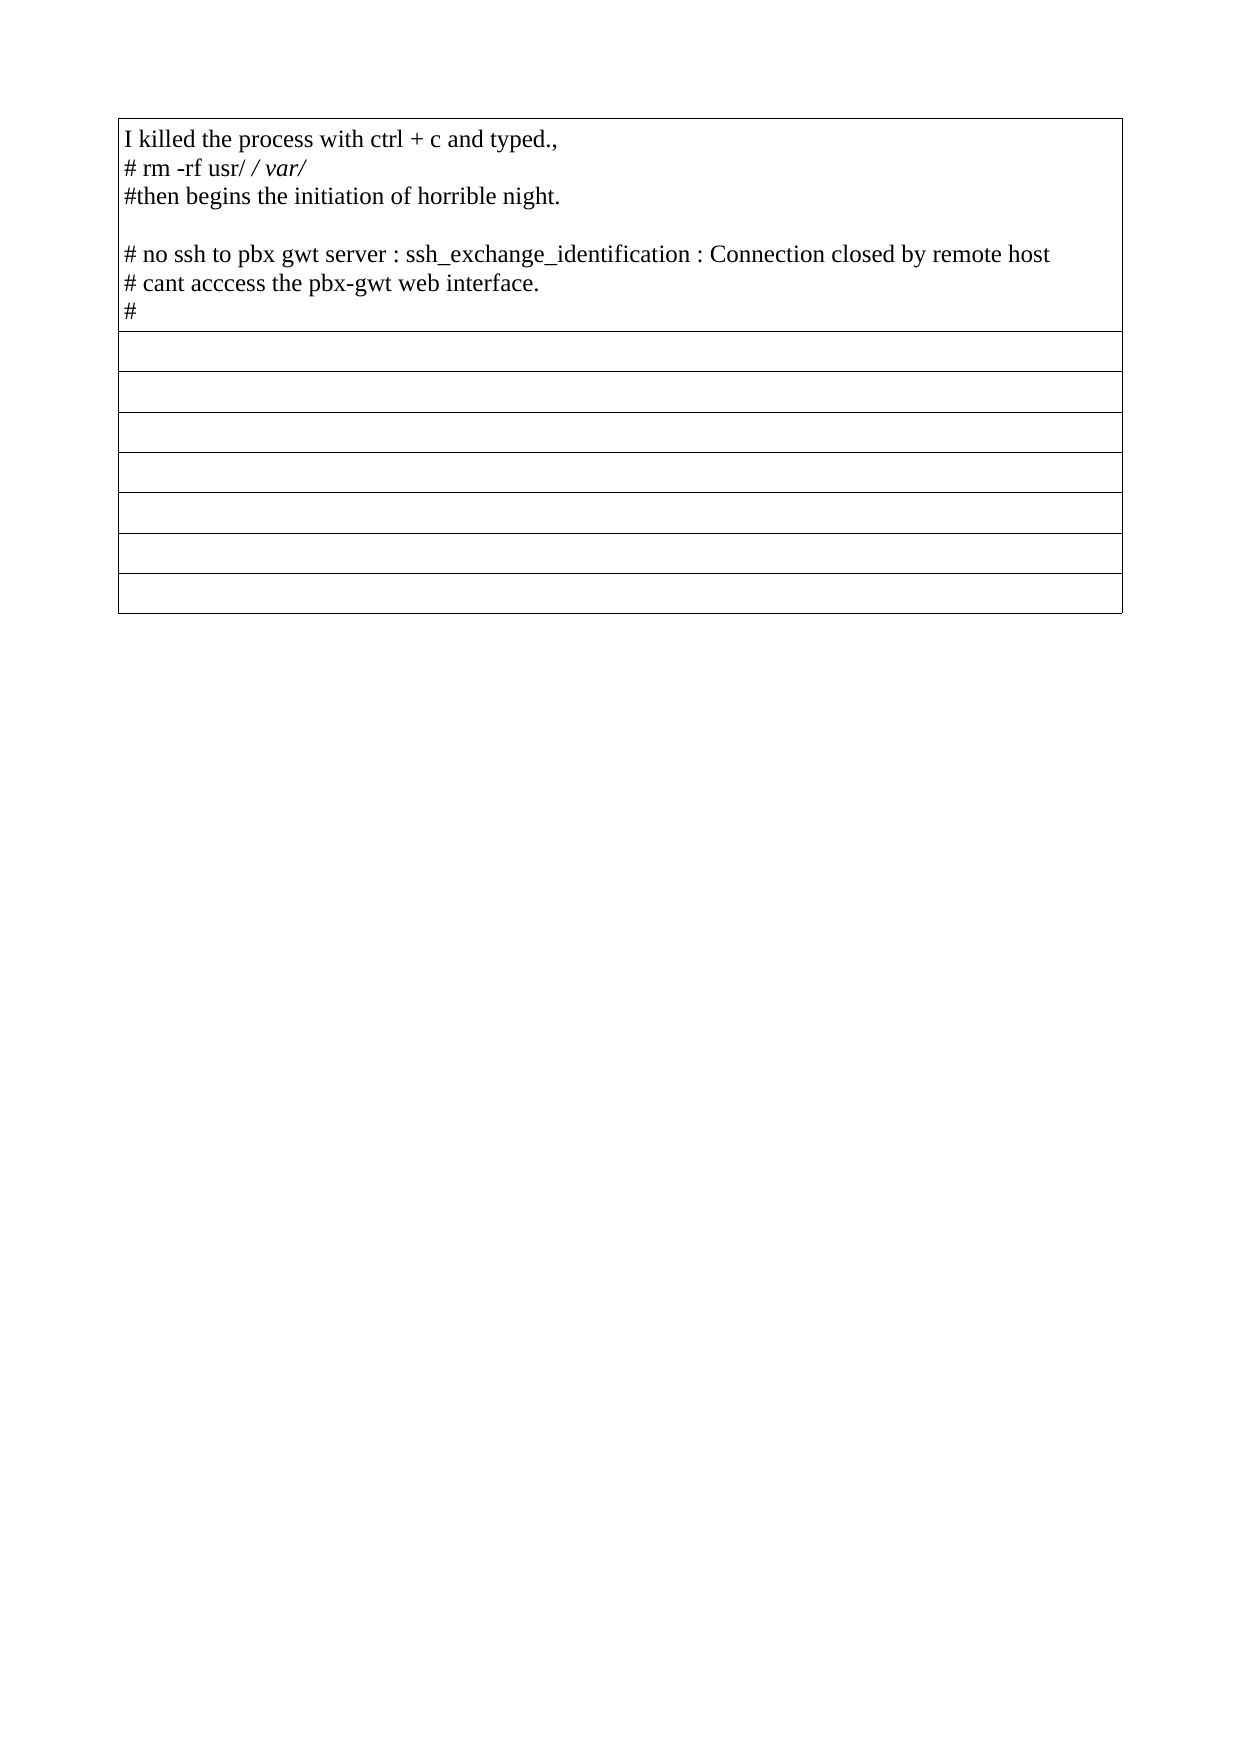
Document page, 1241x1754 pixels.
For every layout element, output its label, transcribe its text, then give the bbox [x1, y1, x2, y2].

table_cell [119, 332, 1122, 371]
table_cell [119, 493, 1122, 532]
table_cell [119, 453, 1122, 492]
table_cell [119, 372, 1122, 412]
table_cell I killed the process with ctrl + c and typed., # rm -rf usr/ / var/ #then begins the initiation of horrible night. # no ssh to pbx gwt server : ssh_exchange_identification : Connection closed by remote host # cant acccess the pbx-gwt web interface. # [119, 119, 1122, 331]
table_cell [119, 413, 1122, 452]
table_cell [119, 574, 1122, 613]
table_cell [119, 534, 1122, 573]
